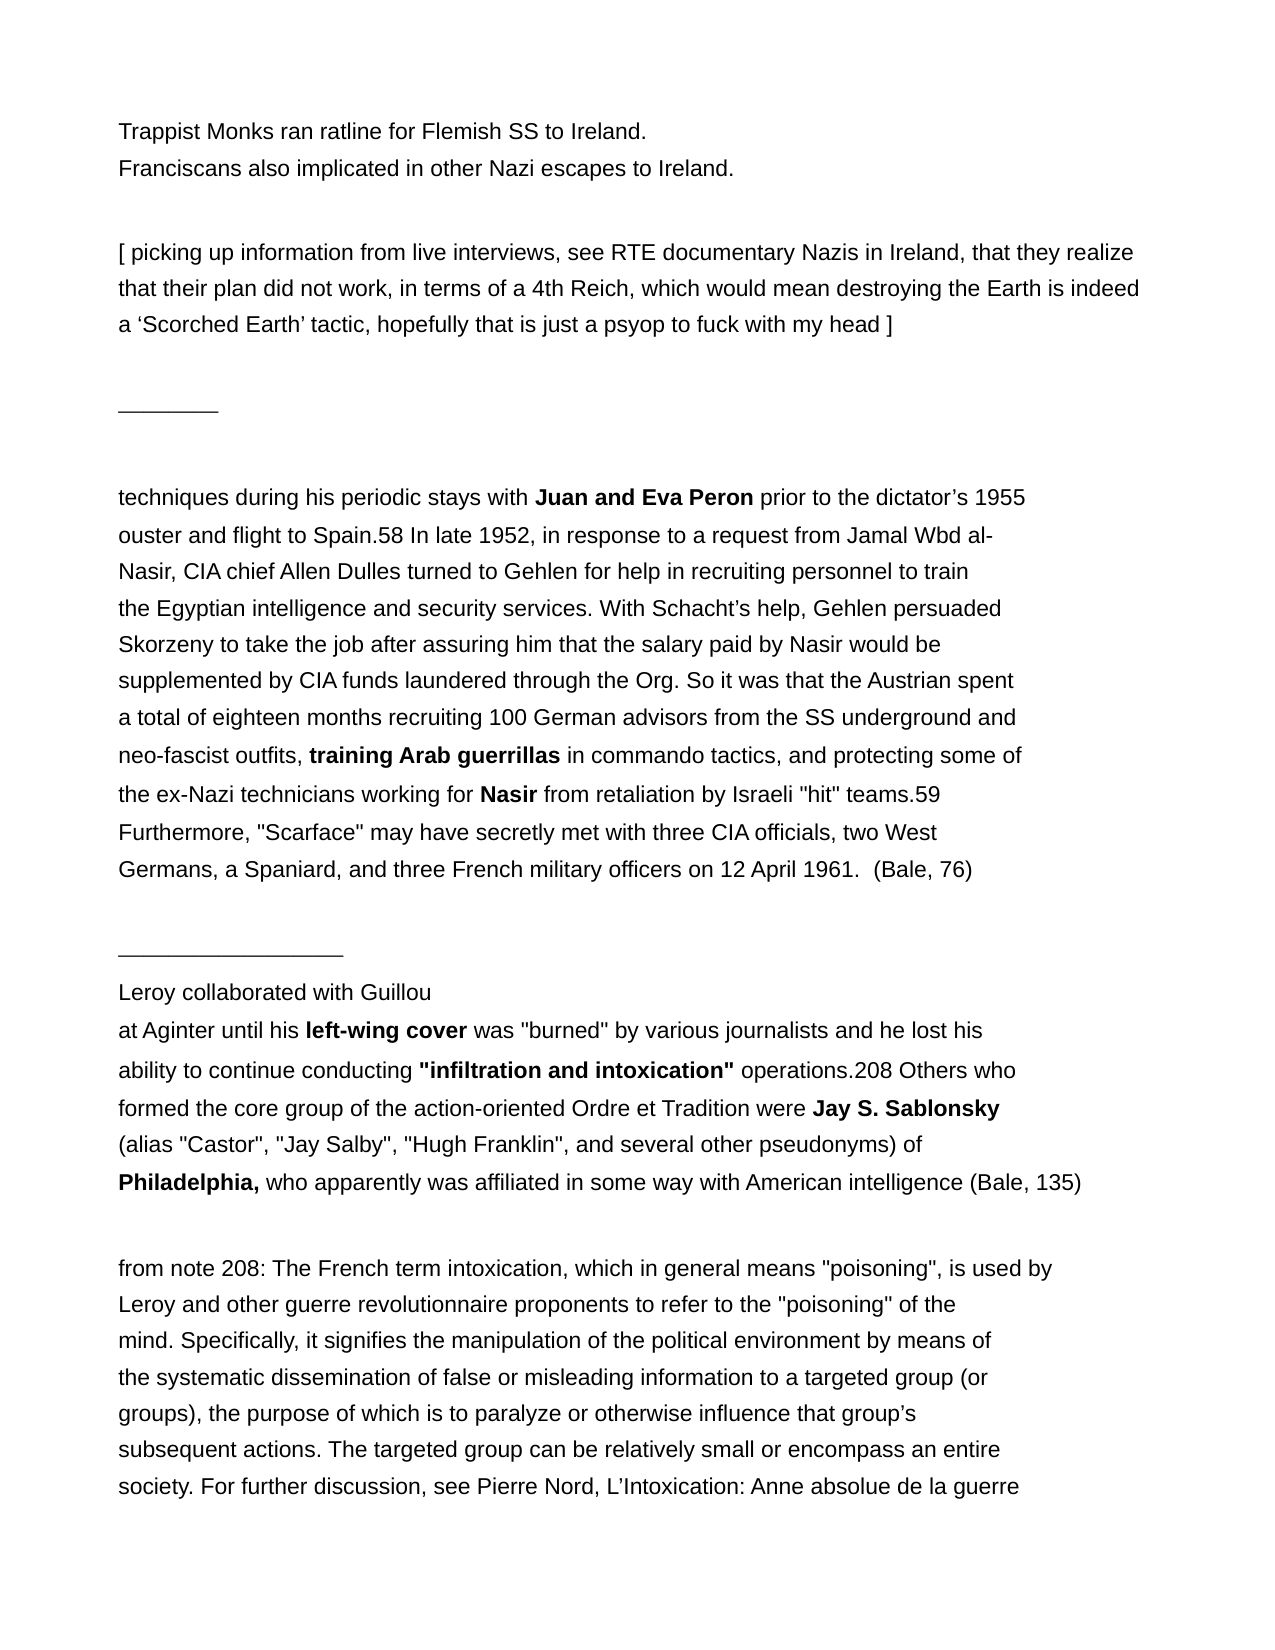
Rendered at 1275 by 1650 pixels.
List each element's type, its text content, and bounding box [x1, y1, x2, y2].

text neo-fascist outfits, training Arab guerrillas in commando tactics, and protecting some of [118, 740, 1157, 769]
text the ex-Nazi technicians working for Nasir from retaliation by Israeli "hit" teams.59 [118, 779, 1157, 808]
text mind. Specifically, it signifies the manipulation of the political environment by means of [118, 1327, 1157, 1353]
text the Egyptian intelligence and security services. With Schacht’s help, Gehlen persuaded [118, 594, 1157, 621]
text supplemented by CIA funds laundered through the Org. So it was that the Austrian spent [118, 667, 1157, 694]
text society. For further discussion, see Pierre Nord, L’Intoxication: Anne absolue de la guerre [118, 1473, 1157, 1499]
text [ picking up information from live interviews, see RTE documentary Nazis in Ireland, that they realize that their plan did not work, in terms of a 4th Reich, which would mean destroying the Earth is indeed a ‘Scorched Earth’ tactic, hopefully that is just a psyop to fuck with my head ] [118, 238, 1157, 337]
text Germans, a Spaniard, and three French military officers on 12 April 1961. (Bale, 76) [118, 856, 1157, 882]
text Franciscans also implicated in other Nazi escapes to Ireland. [118, 154, 1157, 181]
text Philadelphia, who apparently was affiliated in some way with American intelligence (Bale, 135) [118, 1167, 1157, 1196]
text Furthermore, "Scarface" may have secretly met with three CIA officials, two West [118, 819, 1157, 846]
text Leroy and other guerre revolutionnaire proponents to refer to the "poisoning" of the [118, 1291, 1157, 1317]
text a total of eighteen months recruiting 100 German advisors from the SS underground and [118, 704, 1157, 730]
text groups), the purpose of which is to paralyze or otherwise influence that group’s [118, 1400, 1157, 1426]
text ————————— [118, 939, 1157, 968]
text ouster and flight to Spain.58 In late 1952, in response to a request from Jamal Wbd al- [118, 522, 1157, 548]
text Nasir, CIA chief Allen Dulles turned to Gehlen for help in recruiting personnel to train [118, 558, 1157, 584]
text techniques during his periodic stays with Juan and Eva Peron prior to the dictator’s 1955 [118, 482, 1157, 511]
text the systematic dissemination of false or misleading information to a targeted group (or [118, 1363, 1157, 1390]
text (alias "Castor", "Jay Salby", "Hugh Franklin", and several other pseudonyms) of [118, 1131, 1157, 1157]
text Leroy collaborated with Guillou [118, 979, 1157, 1005]
text Skorzeny to take the job after assuring him that the salary paid by Nasir would be [118, 631, 1157, 657]
text subsequent actions. The targeted group can be relatively small or encompass an entire [118, 1436, 1157, 1463]
text ability to continue conducting "infiltration and intoxication" operations.208 Others who [118, 1055, 1157, 1084]
text from note 208: The French term intoxication, which in general means "poisoning", is used by [118, 1254, 1157, 1281]
text ———— [118, 395, 1157, 424]
text formed the core group of the action-oriented Ordre et Tradition were Jay S. Sablonsky [118, 1094, 1157, 1121]
text Trappist Monks ran ratline for Flemish SS to Ireland. [118, 118, 1157, 144]
text at Aginter until his left-wing cover was "burned" by various journalists and he lost his [118, 1015, 1157, 1044]
